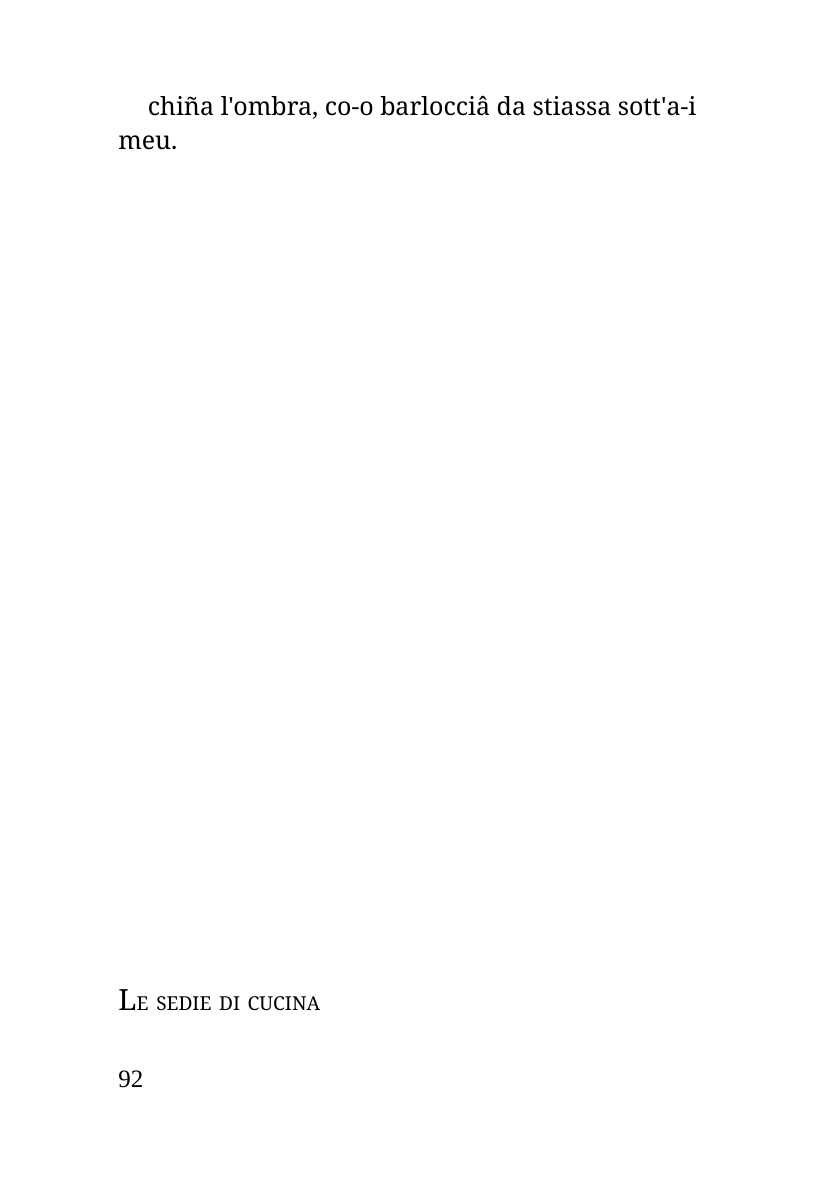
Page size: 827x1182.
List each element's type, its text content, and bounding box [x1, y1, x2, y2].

text Le sedie di cucina [118, 979, 709, 1018]
text chiña l'ombra, co-o barlocciâ da stiassa sott'a-i meu. [118, 88, 709, 157]
